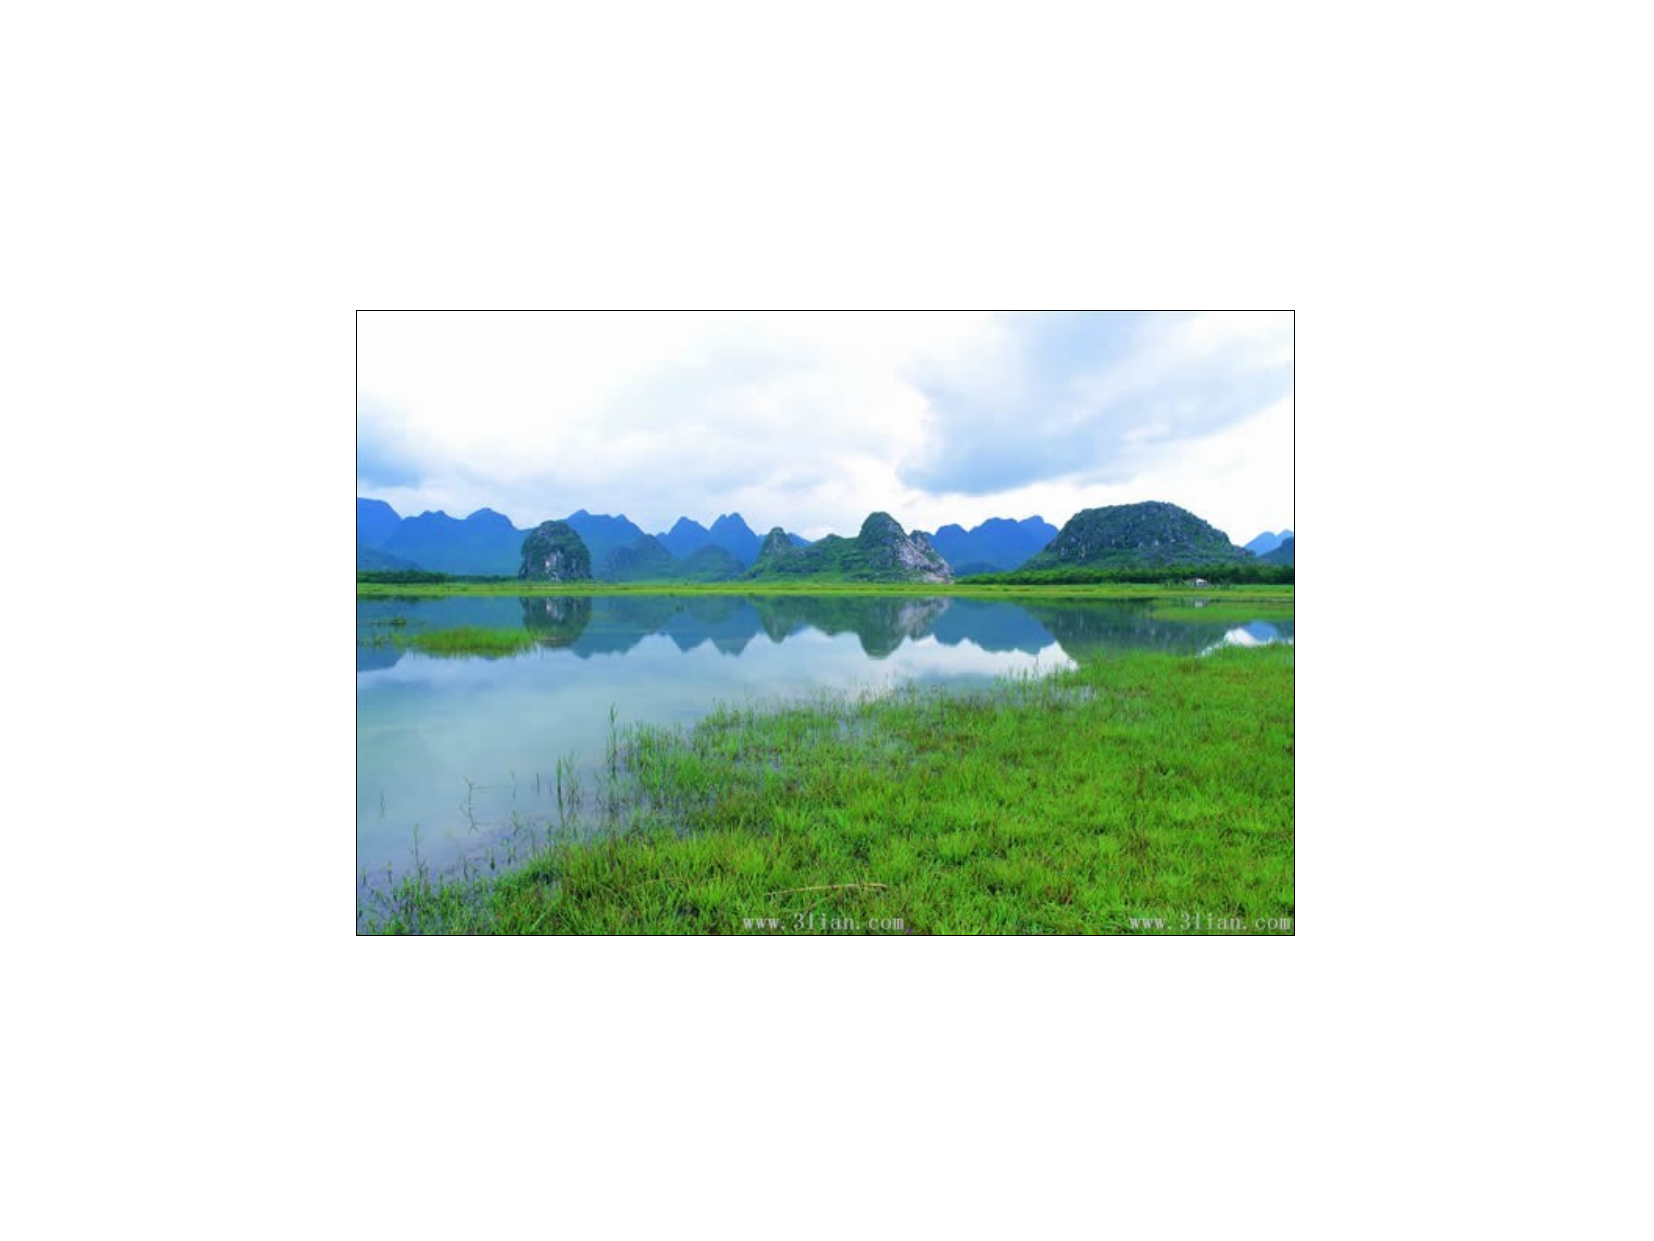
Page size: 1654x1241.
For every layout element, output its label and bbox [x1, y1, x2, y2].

picture [356, 310, 1295, 936]
